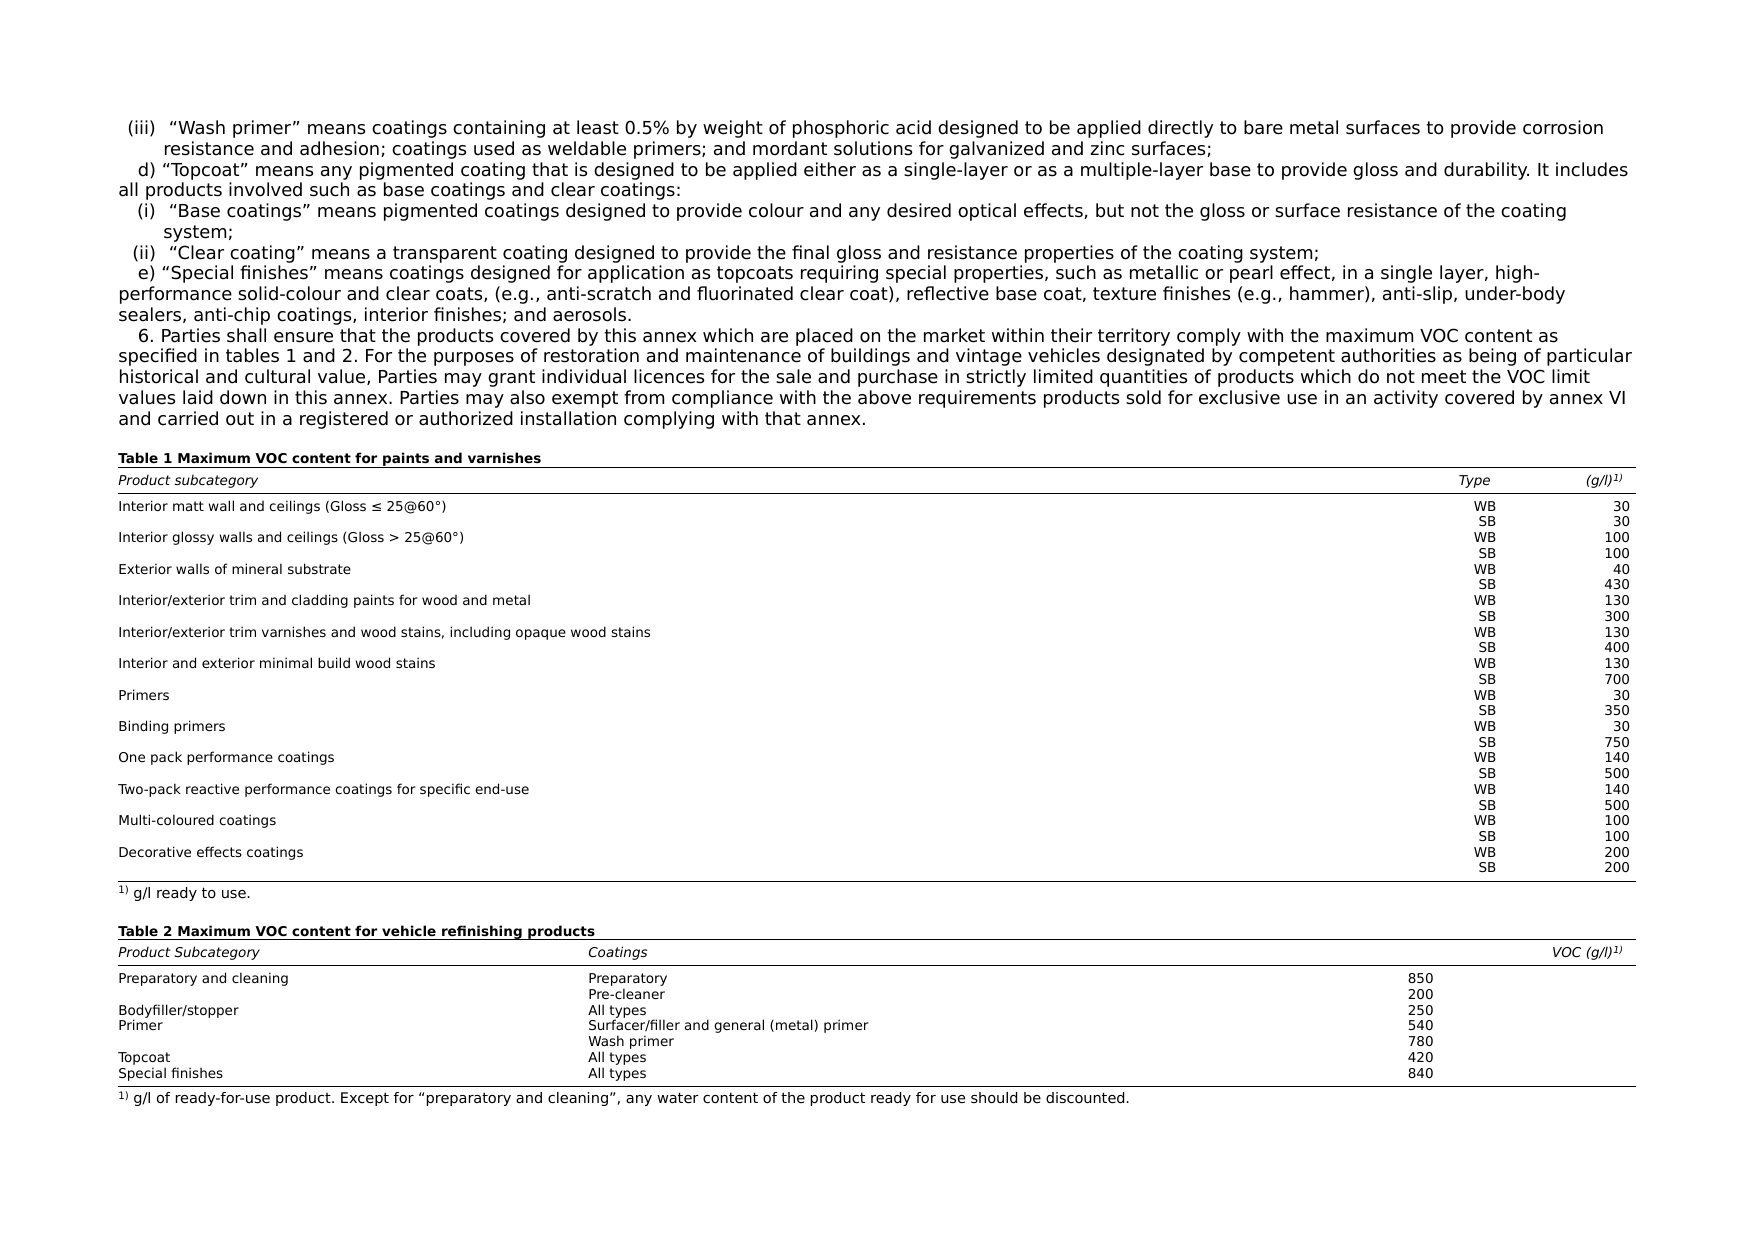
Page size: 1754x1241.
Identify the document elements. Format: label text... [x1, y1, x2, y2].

table_cell 40 [1502, 561, 1636, 577]
table_cell [118, 609, 1322, 624]
table_cell WB [1322, 530, 1502, 546]
table_cell Decorative effects coatings [118, 845, 1322, 860]
table_cell SB [1322, 703, 1502, 719]
table_cell 30 [1502, 494, 1636, 514]
table_cell 200 [1502, 860, 1636, 881]
table_cell Surfacer/filler and general (metal) primer [582, 1018, 1402, 1034]
table_cell [118, 514, 1322, 530]
table_cell 30 [1502, 719, 1636, 734]
table_cell SB [1322, 860, 1502, 881]
table_cell WB [1322, 561, 1502, 577]
table_cell [118, 1034, 582, 1050]
table_cell [118, 577, 1322, 593]
table_cell 780 [1402, 1034, 1636, 1050]
table_cell WB [1322, 624, 1502, 640]
table_cell 840 [1402, 1065, 1636, 1086]
table_cell VOC (g/l)1) [1402, 940, 1636, 965]
table_cell 700 [1502, 672, 1636, 687]
table_cell [118, 703, 1322, 719]
table_cell 300 [1502, 609, 1636, 624]
table_cell 850 [1402, 966, 1636, 987]
table_cell (g/l)1) [1502, 468, 1636, 493]
table_cell SB [1322, 640, 1502, 656]
table_cell Primers [118, 687, 1322, 703]
table_cell Interior and exterior minimal build wood stains [118, 656, 1322, 672]
table_cell Interior/exterior trim varnishes and wood stains, including opaque wood stains [118, 624, 1322, 640]
table_cell SB [1322, 546, 1502, 561]
table_cell [118, 766, 1322, 782]
table_cell Binding primers [118, 719, 1322, 734]
text e) “Special finishes” means coatings designed for application as topcoats requiring special properties, such as metallic or pearl effect, in a single layer, high-performance solid-colour and clear coats, (e.g., anti-scratch and fluorinated clear coat), reflective base coat, texture finishes (e.g., hammer), anti-slip, under-body sealers, anti-chip coatings, interior finishes; and aerosols. [118, 263, 1636, 325]
table_cell SB [1322, 829, 1502, 844]
table_cell 100 [1502, 829, 1636, 844]
table_cell 30 [1502, 514, 1636, 530]
table_cell 200 [1402, 987, 1636, 1002]
table_cell WB [1322, 719, 1502, 734]
table_header Table 2 Maximum VOC content for vehicle refinishing products [118, 924, 1636, 939]
table_cell Interior matt wall and ceilings (Gloss ≤ 25@60°) [118, 494, 1322, 514]
table_cell 1) g/l ready to use. [118, 882, 1636, 902]
table_cell SB [1322, 514, 1502, 530]
table_cell 250 [1402, 1003, 1636, 1018]
table_cell SB [1322, 766, 1502, 782]
table_cell [118, 546, 1322, 561]
table_cell 420 [1402, 1050, 1636, 1065]
table_cell SB [1322, 609, 1502, 624]
table_cell Special finishes [118, 1065, 582, 1086]
table_cell Coatings [582, 940, 1402, 965]
table_cell Exterior walls of mineral substrate [118, 561, 1322, 577]
table_cell WB [1322, 750, 1502, 766]
text 6. Parties shall ensure that the products covered by this annex which are placed on the market within their territory comply with the maximum VOC content as specified in tables 1 and 2. For the purposes of restoration and maintenance of buildings and vintage vehicles designated by competent authorities as being of particular historical and cultural value, Parties may grant individual licences for the sale and purchase in strictly limited quantities of products which do not meet the VOC limit values laid down in this annex. Parties may also exempt from compliance with the above requirements products sold for exclusive use in an activity covered by annex VI and carried out in a registered or authorized installation complying with that annex. [118, 325, 1636, 429]
table_cell [118, 798, 1322, 813]
text d) “Topcoat” means any pigmented coating that is designed to be applied either as a single-layer or as a multiple-layer base to provide gloss and durability. It includes all products involved such as base coatings and clear coatings: [118, 159, 1636, 201]
table_cell 140 [1502, 750, 1636, 766]
table_cell 100 [1502, 530, 1636, 546]
table_cell Two-pack reactive performance coatings for specific end-use [118, 782, 1322, 797]
table_cell WB [1322, 813, 1502, 829]
table_cell 540 [1402, 1018, 1636, 1034]
table_cell WB [1322, 782, 1502, 797]
table_cell Bodyfiller/stopper [118, 1003, 582, 1018]
table_cell 350 [1502, 703, 1636, 719]
table_cell SB [1322, 672, 1502, 687]
table_cell WB [1322, 494, 1502, 514]
table_header Table 1 Maximum VOC content for paints and varnishes [118, 451, 1636, 467]
table_cell 200 [1502, 845, 1636, 860]
table_cell SB [1322, 735, 1502, 750]
table_cell [118, 987, 582, 1002]
text (i) “Base coatings” means pigmented coatings designed to provide colour and any desired optical effects, but not the gloss or surface resistance of the coating system; [118, 201, 1636, 242]
table_cell Interior/exterior trim and cladding paints for wood and metal [118, 593, 1322, 609]
table_cell 130 [1502, 656, 1636, 672]
table_cell 400 [1502, 640, 1636, 656]
table_cell [118, 640, 1322, 656]
text (ii) “Clear coating” means a transparent coating designed to provide the final gloss and resistance properties of the coating system; [118, 242, 1636, 263]
table_cell 130 [1502, 624, 1636, 640]
text (iii) “Wash primer” means coatings containing at least 0.5% by weight of phosphoric acid designed to be applied directly to bare metal surfaces to provide corrosion resistance and adhesion; coatings used as weldable primers; and mordant solutions for galvanized and zinc surfaces; [118, 118, 1636, 159]
table_cell [118, 672, 1322, 687]
table_cell 430 [1502, 577, 1636, 593]
table_cell 750 [1502, 735, 1636, 750]
table_cell 500 [1502, 766, 1636, 782]
table_cell [118, 829, 1322, 844]
table_cell Type [1322, 468, 1502, 493]
table_cell 130 [1502, 593, 1636, 609]
table_cell Preparatory and cleaning [118, 966, 582, 987]
table_cell 100 [1502, 813, 1636, 829]
table_cell SB [1322, 798, 1502, 813]
table_cell All types [582, 1050, 1402, 1065]
table_cell All types [582, 1065, 1402, 1086]
table_cell WB [1322, 845, 1502, 860]
table_cell Multi-coloured coatings [118, 813, 1322, 829]
table_cell Primer [118, 1018, 582, 1034]
table_cell All types [582, 1003, 1402, 1018]
table_cell Product subcategory [118, 468, 1322, 493]
table_cell [118, 860, 1322, 881]
table_cell Pre-cleaner [582, 987, 1402, 1002]
table_cell 100 [1502, 546, 1636, 561]
table_cell WB [1322, 593, 1502, 609]
table_cell Interior glossy walls and ceilings (Gloss > 25@60°) [118, 530, 1322, 546]
table_cell 30 [1502, 687, 1636, 703]
table_cell WB [1322, 687, 1502, 703]
table_cell [118, 735, 1322, 750]
table_cell One pack performance coatings [118, 750, 1322, 766]
table_cell Preparatory [582, 966, 1402, 987]
table_cell 500 [1502, 798, 1636, 813]
table_cell SB [1322, 577, 1502, 593]
table_cell Wash primer [582, 1034, 1402, 1050]
table_cell WB [1322, 656, 1502, 672]
table_cell Product Subcategory [118, 940, 582, 965]
table_cell 140 [1502, 782, 1636, 797]
table_cell Topcoat [118, 1050, 582, 1065]
table_cell 1) g/l of ready-for-use product. Except for “preparatory and cleaning”, any water content of the product ready for use should be discounted. [118, 1087, 1636, 1107]
